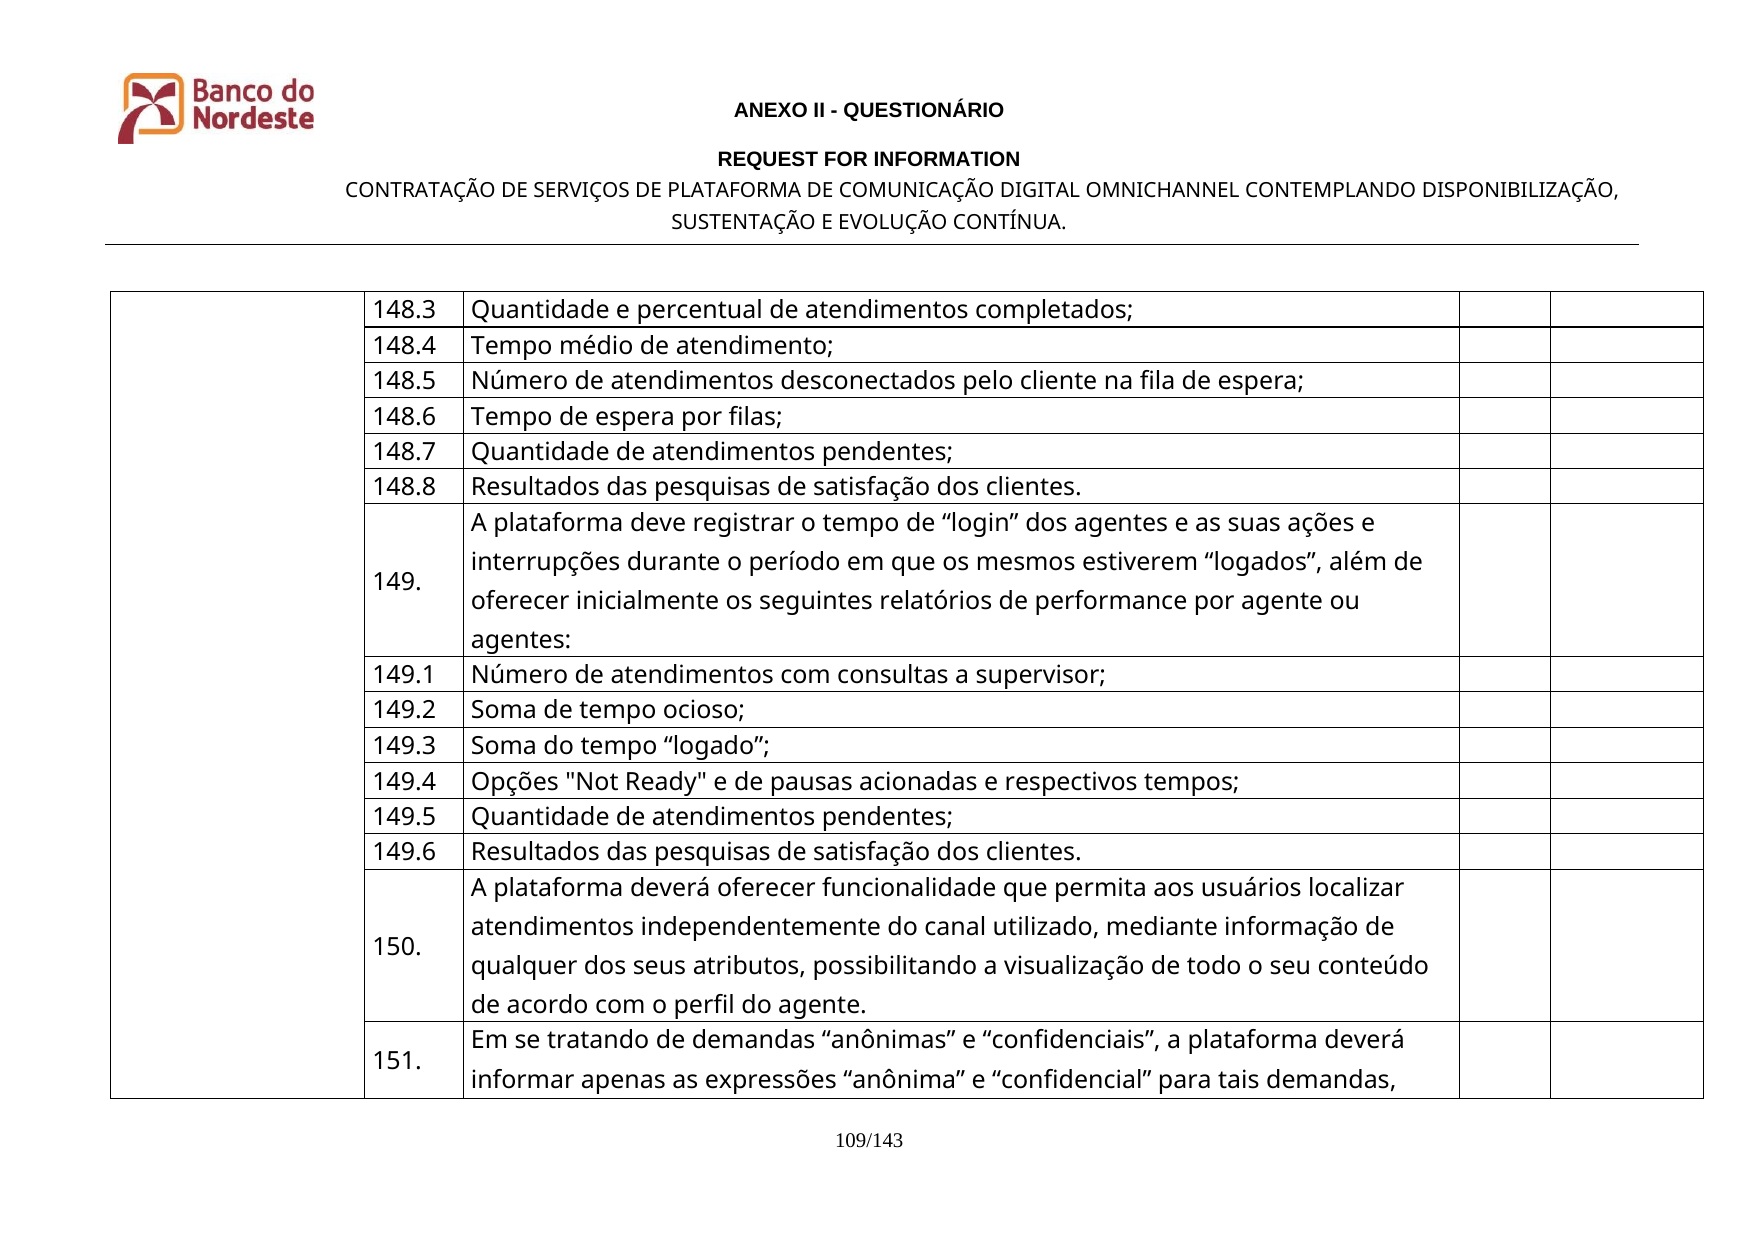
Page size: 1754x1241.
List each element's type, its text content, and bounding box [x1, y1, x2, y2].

table_cell [1551, 363, 1703, 397]
picture [118, 73, 314, 144]
table_cell [1551, 763, 1703, 797]
table_cell [1551, 328, 1703, 362]
table_cell [1551, 434, 1703, 468]
table_cell Quantidade de atendimentos pendentes; [464, 434, 1459, 468]
table_cell 148.8 [365, 469, 463, 503]
table_cell [1551, 1022, 1703, 1098]
table_cell 148.7 [365, 434, 463, 468]
table_cell 148.4 [365, 328, 463, 362]
table_cell [1460, 870, 1550, 1021]
table_cell 149.3 [365, 728, 463, 762]
table_cell 150. [365, 870, 463, 1021]
table_cell 149.1 [365, 657, 463, 691]
table_cell [1551, 692, 1703, 727]
table_cell Resultados das pesquisas de satisfação dos clientes. [464, 469, 1459, 503]
table_cell A plataforma deverá oferecer funcionalidade que permita aos usuários localizar atendimentos independentemente do canal utilizado, mediante informação de qualquer dos seus atributos, possibilitando a visualização de todo o seu conteúdo de acordo com o perfil do agente. [464, 870, 1459, 1021]
table_cell Soma do tempo “logado”; [464, 728, 1459, 762]
table_cell Em se tratando de demandas “anônimas” e “confidenciais”, a plataforma deverá informar apenas as expressões “anônima” e “confidencial” para tais demandas, [464, 1022, 1459, 1098]
table_cell 149. [365, 504, 463, 656]
table_cell A plataforma deve registrar o tempo de “login” dos agentes e as suas ações e interrupções durante o período em que os mesmos estiverem “logados”, além de oferecer inicialmente os seguintes relatórios de performance por agente ou agentes: [464, 504, 1459, 656]
table_cell Quantidade de atendimentos pendentes; [464, 799, 1459, 833]
table_cell 149.5 [365, 799, 463, 833]
table_cell [1551, 469, 1703, 503]
table_cell [1460, 728, 1550, 762]
table_cell [1551, 398, 1703, 433]
table_header 148.3 [365, 292, 463, 326]
table_cell Opções "Not Ready" e de pausas acionadas e respectivos tempos; [464, 763, 1459, 797]
table_cell 149.2 [365, 692, 463, 727]
table_header [1460, 292, 1550, 326]
table_cell [1460, 504, 1550, 656]
table_cell [1460, 434, 1550, 468]
table_cell [1551, 834, 1703, 868]
table_header [111, 292, 364, 1098]
table_cell 148.5 [365, 363, 463, 397]
table_cell Resultados das pesquisas de satisfação dos clientes. [464, 834, 1459, 868]
table_cell Tempo médio de atendimento; [464, 328, 1459, 362]
table_cell [1460, 469, 1550, 503]
table_cell 149.6 [365, 834, 463, 868]
table_cell [1551, 504, 1703, 656]
table_cell [1551, 870, 1703, 1021]
table_header Quantidade e percentual de atendimentos completados; [464, 292, 1459, 326]
table_cell [1460, 799, 1550, 833]
table_cell [1460, 657, 1550, 691]
table_cell [1460, 834, 1550, 868]
table_cell 149.4 [365, 763, 463, 797]
table_cell 151. [365, 1022, 463, 1098]
table_cell [1551, 728, 1703, 762]
table_cell [1460, 328, 1550, 362]
table_cell [1460, 398, 1550, 433]
table_cell [1460, 1022, 1550, 1098]
table_cell [1460, 763, 1550, 797]
table_cell Número de atendimentos com consultas a supervisor; [464, 657, 1459, 691]
table_cell 148.6 [365, 398, 463, 433]
table_cell [1460, 363, 1550, 397]
table_cell [1460, 692, 1550, 727]
table_cell [1551, 657, 1703, 691]
table_cell Soma de tempo ocioso; [464, 692, 1459, 727]
table_cell Tempo de espera por filas; [464, 398, 1459, 433]
table_cell Número de atendimentos desconectados pelo cliente na fila de espera; [464, 363, 1459, 397]
table_cell [1551, 799, 1703, 833]
table_header [1551, 292, 1703, 326]
